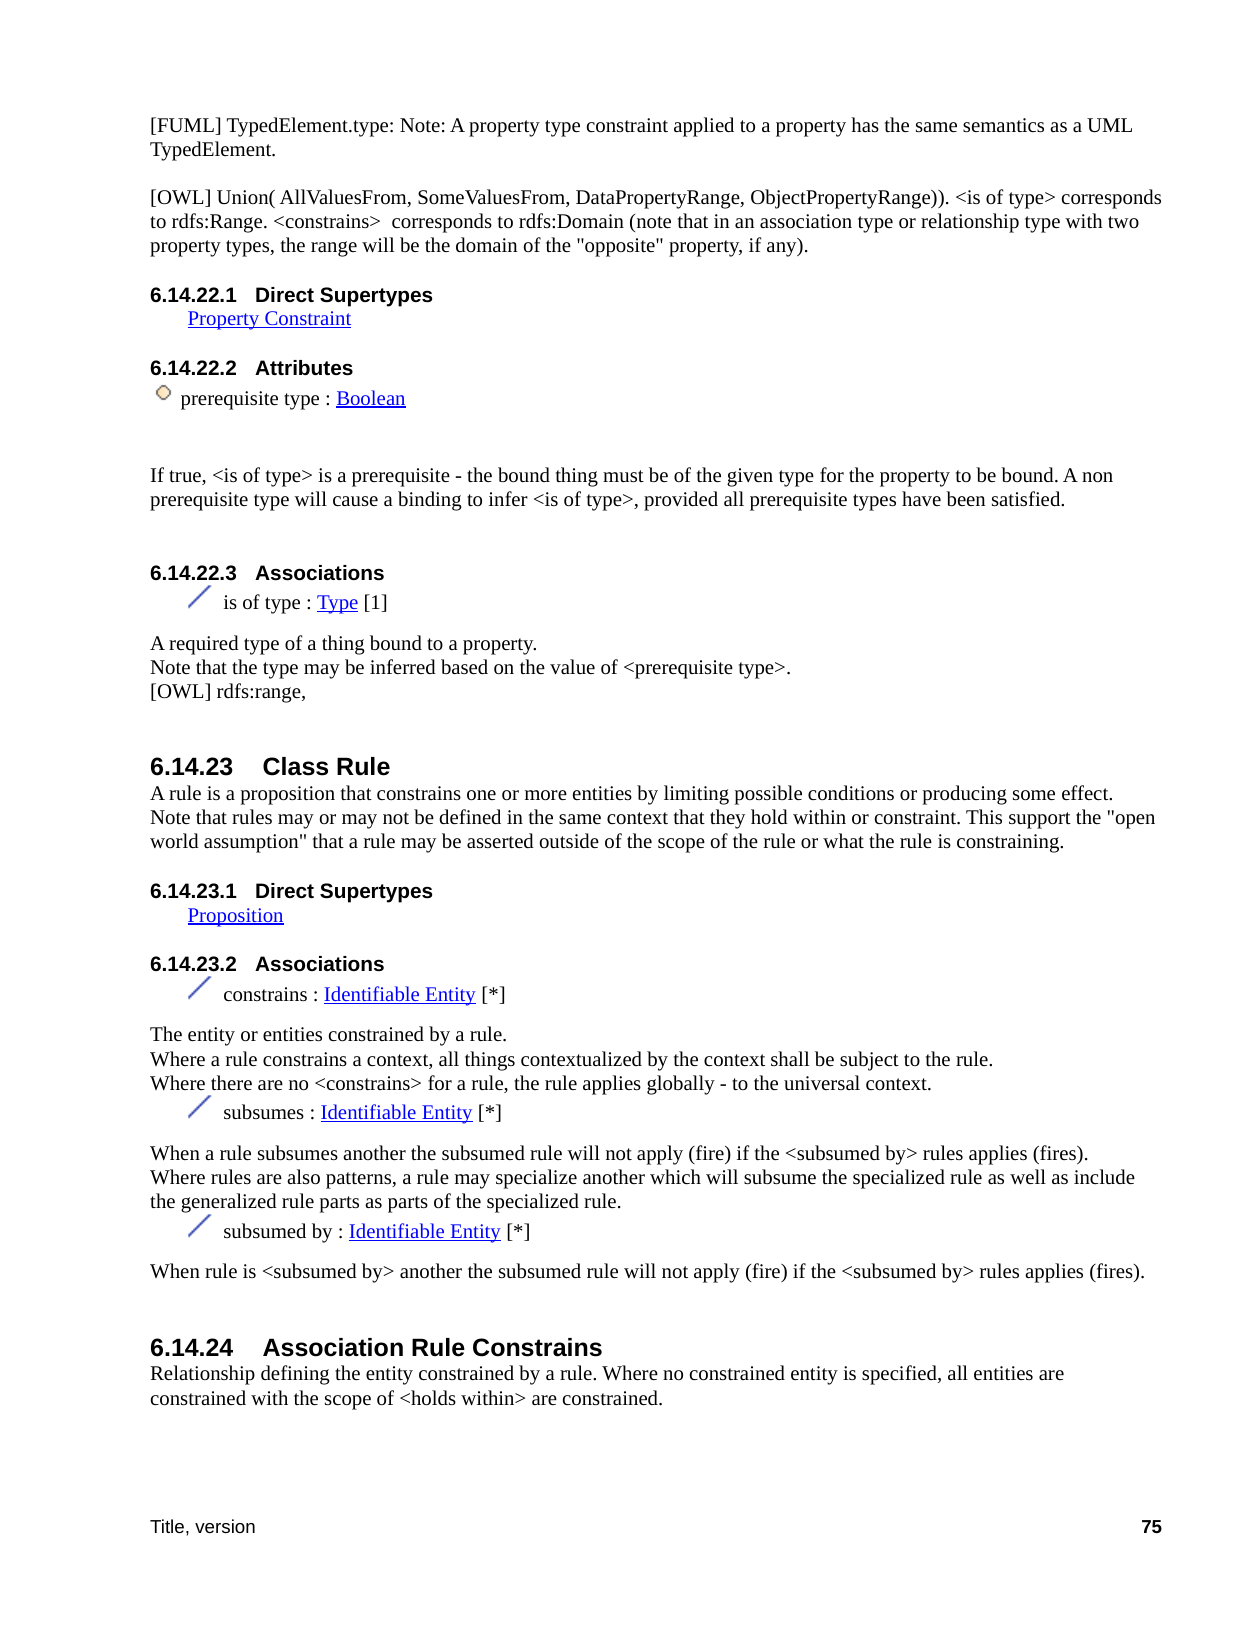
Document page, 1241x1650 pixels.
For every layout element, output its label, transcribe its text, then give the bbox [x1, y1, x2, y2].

text Relationship defining the entity constrained by a rule. Where no constrained entity is specified, all entities are constrained with the scope of <holds within> are constrained. [150, 1361, 1165, 1433]
text prerequisite type : Boolean [150, 380, 1165, 409]
picture [150, 379, 176, 405]
picture [187, 584, 213, 610]
text If true, <is of type> is a prerequisite - the bound thing must be of the given type for the property to be bound. A non prerequisite type will cause a binding to infer <is of type>, provided all prerequisite types have been satisfied. [150, 463, 1165, 535]
text subsumes : Identifiable Entity [*] [187, 1094, 1165, 1124]
subtitle Direct Supertypes [150, 282, 1165, 306]
subtitle Direct Supertypes [150, 878, 1165, 902]
picture [187, 1094, 213, 1120]
text When rule is <subsumed by> another the subsumed rule will not apply (fire) if the <subsumed by> rules applies (fires). [150, 1259, 1165, 1283]
subtitle Class Rule [150, 752, 1165, 781]
text Proposition [187, 902, 1165, 927]
text A required type of a thing bound to a property. Note that the type may be inferred based on the value of <prerequisite type>. [OWL] rdfs:range, [150, 631, 1165, 703]
subtitle Attributes [150, 356, 1165, 380]
text is of type : Type [1] [187, 584, 1165, 614]
text [FUML] TypedElement.type: Note: A property type constraint applied to a property has the same semantics as a UML TypedElement. [OWL] Union( AllValuesFrom, SomeValuesFrom, DataPropertyRange, ObjectPropertyRange)). <is of type> corresponds to rdfs:Range. <constrains> corresponds to rdfs:Domain (note that in an association type or relationship type with two property types, the range will be the domain of the "opposite" property, if any). [150, 112, 1165, 257]
picture [187, 975, 213, 1001]
text Property Constraint [187, 306, 1165, 330]
subtitle Association Rule Constrains [150, 1333, 1165, 1361]
text constrains : Identifiable Entity [*] [187, 976, 1165, 1006]
text The entity or entities constrained by a rule. Where a rule constrains a context, all things contextualized by the context shall be subject to the rule. Where there are no <constrains> for a rule, the rule applies globally - to the universal context. [150, 1022, 1165, 1094]
text subsumed by : Identifiable Entity [*] [187, 1213, 1165, 1243]
subtitle Associations [150, 561, 1165, 584]
picture [187, 1213, 213, 1239]
text A rule is a proposition that constrains one or more entities by limiting possible conditions or producing some effect. Note that rules may or may not be defined in the same context that they hold within or constraint. This support the "open world assumption" that a rule may be asserted outside of the scope of the rule or what the rule is constraining. [150, 781, 1165, 853]
text When a rule subsumes another the subsumed rule will not apply (fire) if the <subsumed by> rules applies (fires). Where rules are also patterns, a rule may specialize another which will subsume the specialized rule as well as include the generalized rule parts as parts of the specialized rule. [150, 1141, 1165, 1213]
subtitle Associations [150, 952, 1165, 976]
